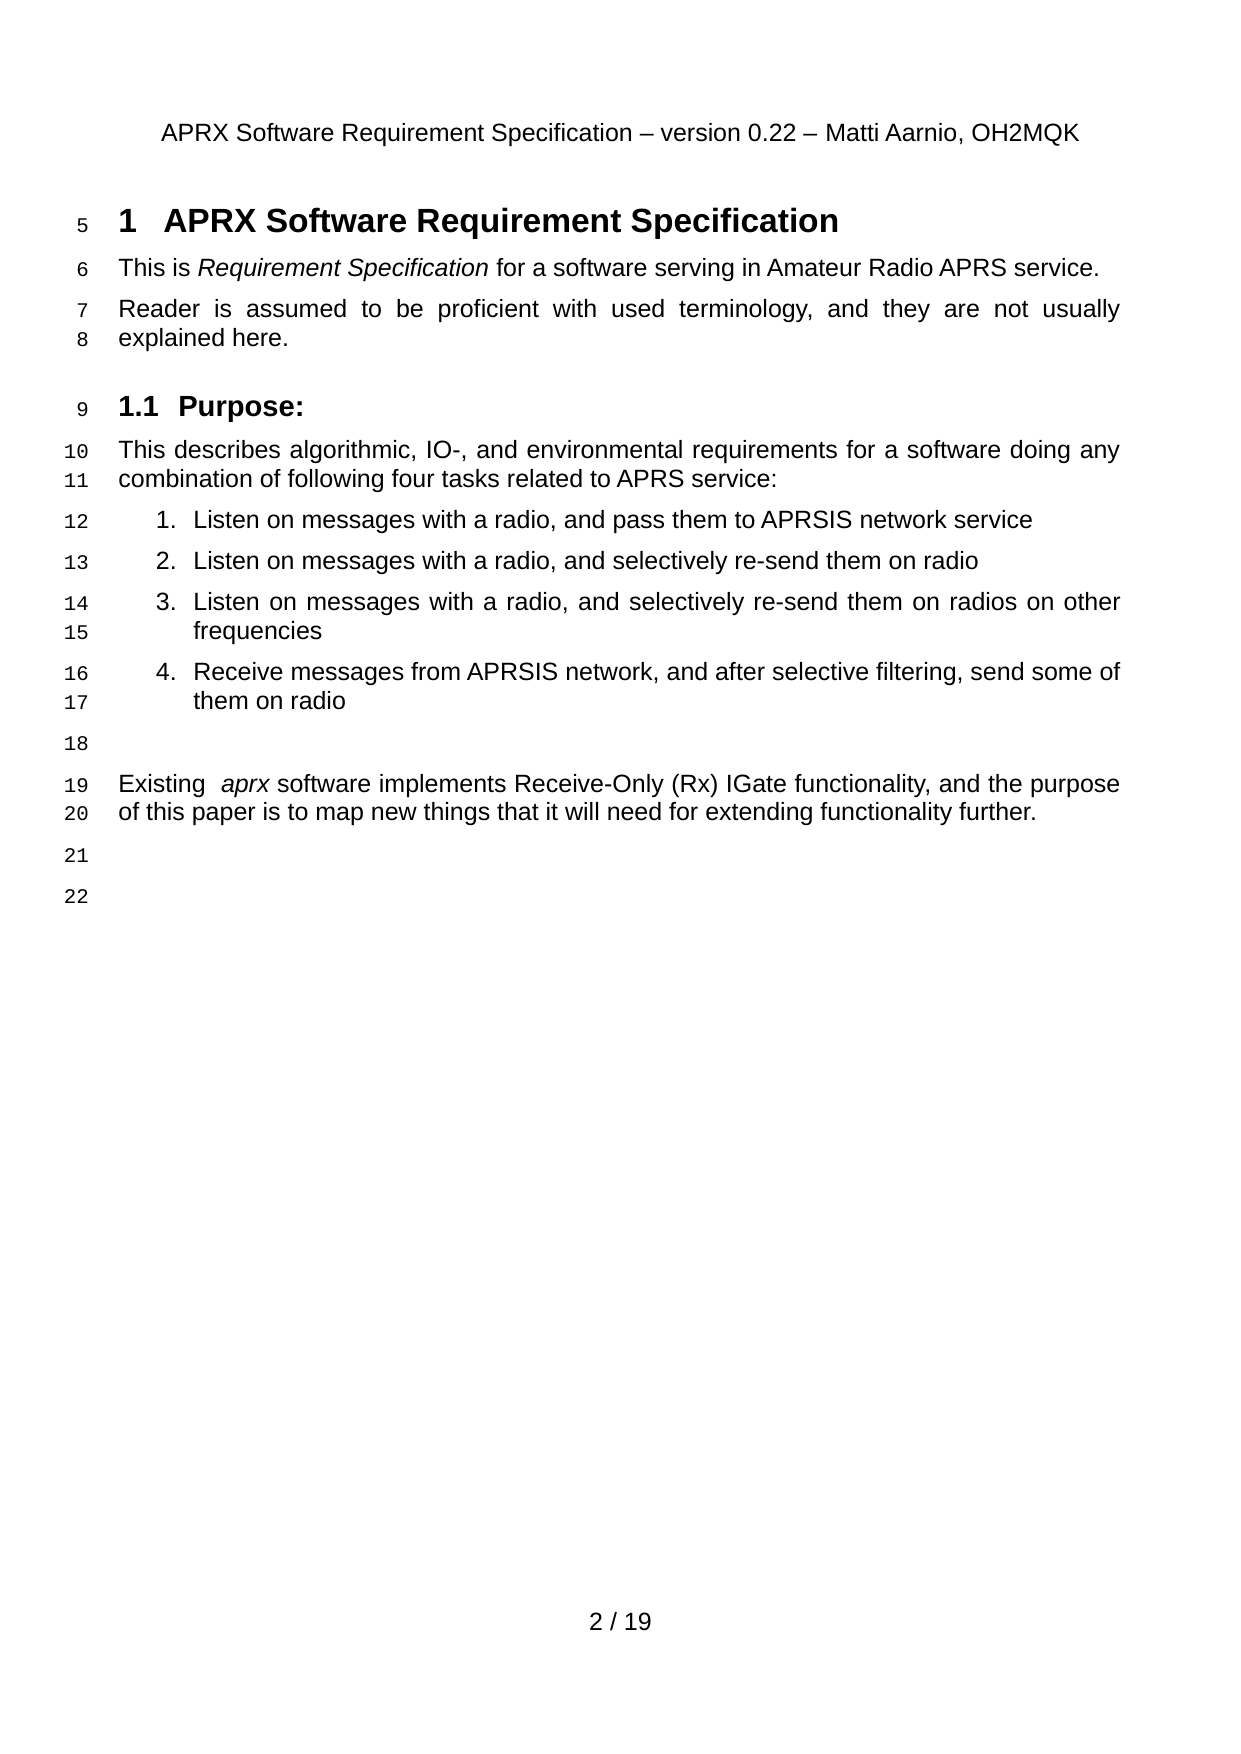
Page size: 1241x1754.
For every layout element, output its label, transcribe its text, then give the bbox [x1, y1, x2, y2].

list Receive messages from APRSIS network, and after selective filtering, send some of them on radio [156, 657, 1122, 715]
text Existing aprx software implements Receive-Only (Rx) IGate functionality, and the purpose of this paper is to map new things that it will need for extending functionality further. [118, 768, 1122, 826]
list Listen on messages with a radio, and pass them to APRSIS network service [156, 505, 1122, 533]
subtitle Purpose: [118, 389, 1122, 422]
subtitle APRX Software Requirement Specification [118, 201, 1122, 240]
text This is Requirement Specification for a software serving in Amateur Radio APRS service. [118, 252, 1122, 281]
list Listen on messages with a radio, and selectively re-send them on radios on other frequencies [156, 587, 1122, 645]
text This describes algorithmic, IO-, and environmental requirements for a software doing any combination of following four tasks related to APRS service: [118, 435, 1122, 492]
text Reader is assumed to be proficient with used terminology, and they are not usually explained here. [118, 294, 1122, 351]
list Listen on messages with a radio, and selectively re-send them on radio [156, 546, 1122, 575]
